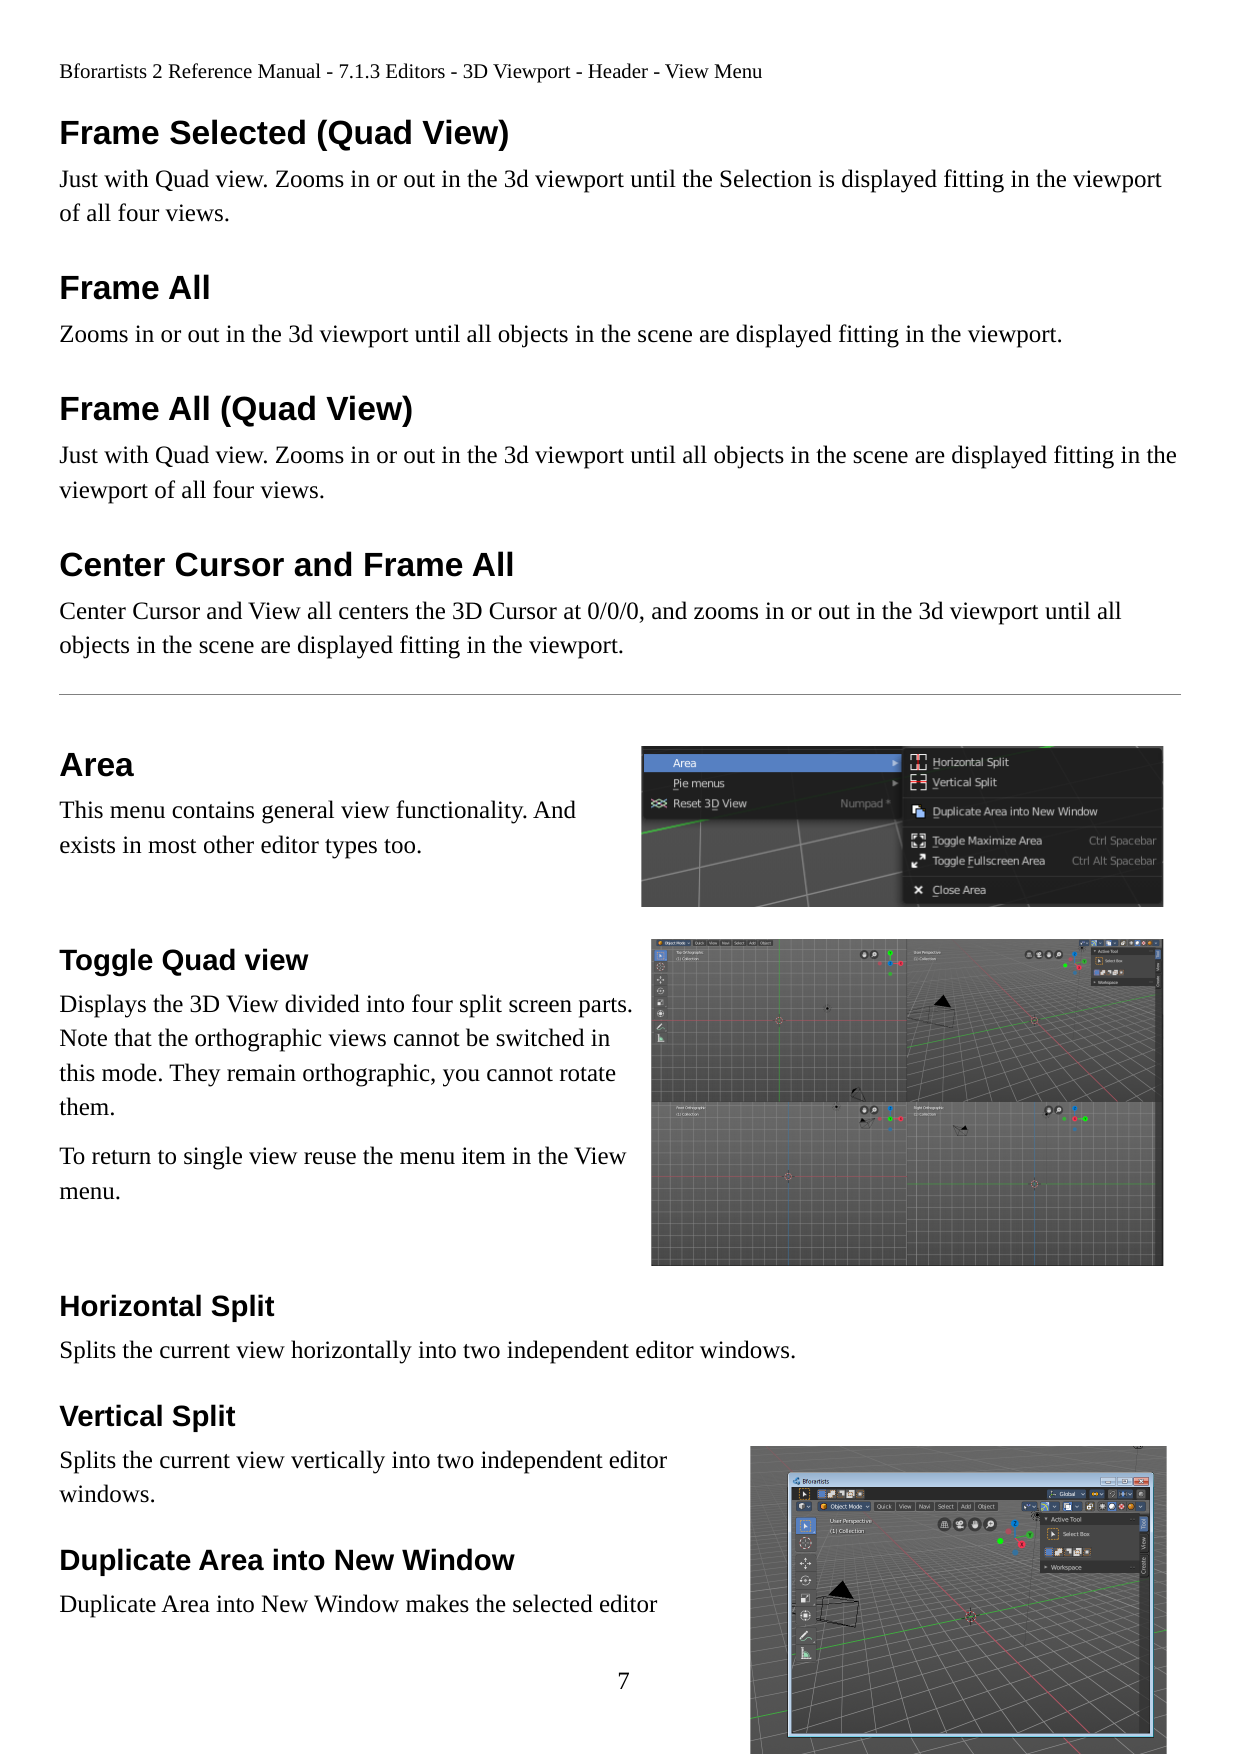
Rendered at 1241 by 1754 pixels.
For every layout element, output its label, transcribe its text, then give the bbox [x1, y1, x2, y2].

subtitle Horizontal Split [59, 1289, 1181, 1322]
text Just with Quad view. Zooms in or out in the 3d viewport until all objects in the scene are displayed fitting in the viewport of all four views. [59, 440, 1181, 503]
picture [750, 1446, 1167, 1754]
text This menu contains general view functionality. And exists in most other editor types too. [59, 796, 641, 859]
text Displays the 3D View divided into four split screen parts. Note that the orthographic views cannot be switched in this mode. They remain orthographic, you cannot rotate them. [59, 989, 651, 1121]
text Just with Quad view. Zooms in or out in the 3d viewport until the Selection is displayed fitting in the viewport of all four views. [59, 164, 1181, 227]
subtitle Center Cursor and Frame All [59, 545, 1181, 583]
text Center Cursor and View all centers the 3D Cursor at 0/0/0, and zooms in or out in the 3d viewport until all objects in the scene are displayed fitting in the viewport. [59, 596, 1181, 659]
subtitle Frame All (Quad View) [59, 389, 1181, 428]
text To return to single view reuse the menu item in the View menu. [59, 1141, 651, 1205]
text Splits the current view horizontally into two independent editor windows. [59, 1335, 1181, 1364]
picture [641, 746, 1164, 907]
text Duplicate Area into New Window makes the selected editor [59, 1589, 750, 1618]
subtitle Duplicate Area into New Window [59, 1543, 750, 1577]
subtitle Frame Selected (Quad View) [59, 113, 1181, 151]
subtitle [1164, 943, 1181, 976]
subtitle Toggle Quad view [59, 943, 651, 976]
subtitle Area [59, 744, 1181, 783]
subtitle Frame All [59, 268, 1181, 307]
subtitle Vertical Split [59, 1398, 1181, 1432]
text Splits the current view vertically into two independent editor windows. [59, 1445, 1181, 1508]
text Zooms in or out in the 3d viewport until all objects in the scene are displayed fitting in the viewport. [59, 319, 1181, 348]
picture [651, 939, 1164, 1266]
